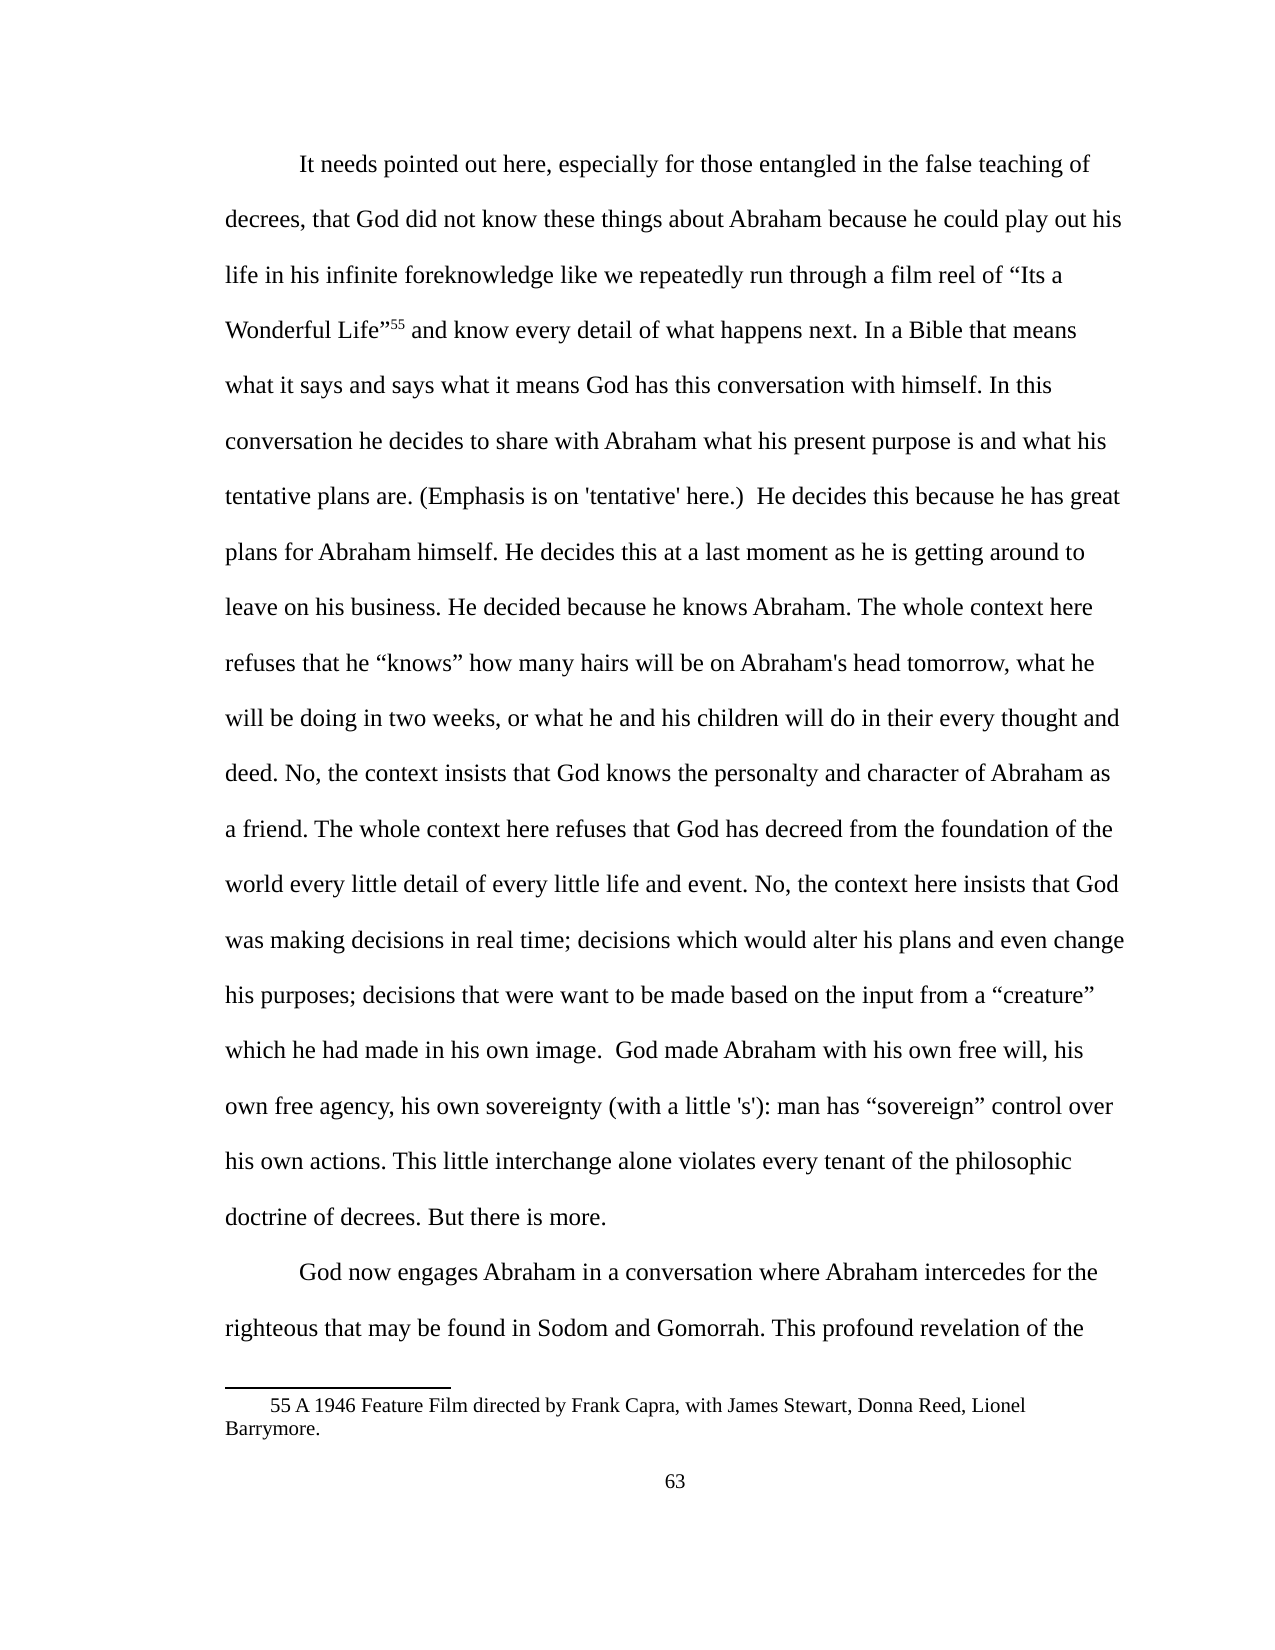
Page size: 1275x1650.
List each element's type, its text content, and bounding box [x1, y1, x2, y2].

text A 1946 Feature Film directed by Frank Capra, with James Stewart, Donna Reed, Lionel Barrymore. [225, 1394, 1125, 1440]
text God now engages Abraham in a conversation where Abraham intercedes for the righteous that may be found in Sodom and Gomorrah. This profound revelation of the [225, 1258, 1125, 1341]
text It needs pointed out here, especially for those entangled in the false teaching of decrees, that God did not know these things about Abraham because he could play out his life in his infinite foreknowledge like we repeatedly run through a film reel of “Its a Wonderful Life” and know every detail of what happens next. In a Bible that means what it says and says what it means God has this conversation with himself. In this conversation he decides to share with Abraham what his present purpose is and what his tentative plans are. (Emphasis is on 'tentative' here.) He decides this because he has great plans for Abraham himself. He decides this at a last moment as he is getting around to leave on his business. He decided because he knows Abraham. The whole context here refuses that he “knows” how many hairs will be on Abraham's head tomorrow, what he will be doing in two weeks, or what he and his children will do in their every thought and deed. No, the context insists that God knows the personalty and character of Abraham as a friend. The whole context here refuses that God has decreed from the foundation of the world every little detail of every little life and event. No, the context here insists that God was making decisions in real time; decisions which would alter his plans and even change his purposes; decisions that were want to be made based on the input from a “creature” which he had made in his own image. God made Abraham with his own free will, his own free agency, his own sovereignty (with a little 's'): man has “sovereign” control over his own actions. This little interchange alone violates every tenant of the philosophic doctrine of decrees. But there is more. [225, 150, 1125, 1231]
